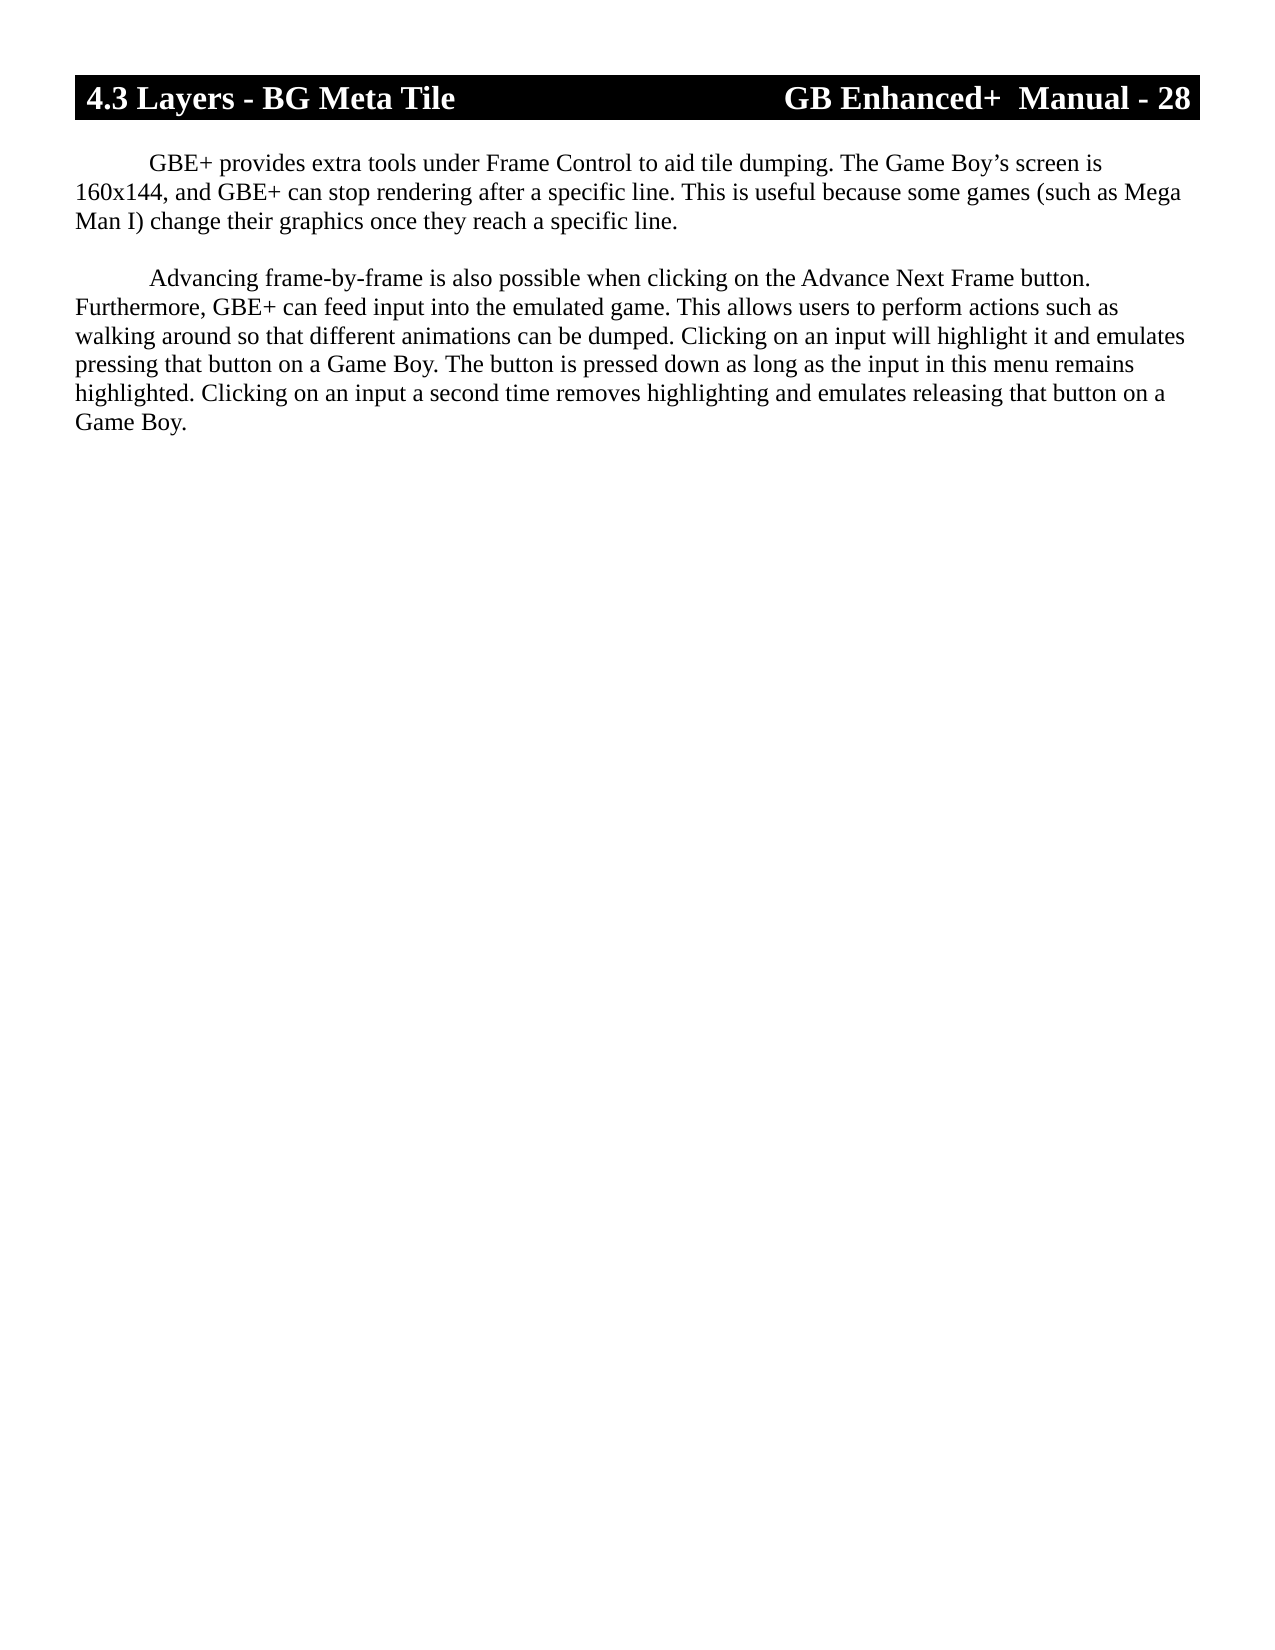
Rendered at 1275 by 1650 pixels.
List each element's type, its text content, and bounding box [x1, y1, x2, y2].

text GBE+ provides extra tools under Frame Control to aid tile dumping. The Game Boy’s screen is 160x144, and GBE+ can stop rendering after a specific line. This is useful because some games (such as Mega Man I) change their graphics once they reach a specific line. [75, 148, 1200, 234]
text 4.3 Layers - BG Meta Tile GB Enhanced+ Manual - 26 [75, 75, 1200, 119]
text Advancing frame-by-frame is also possible when clicking on the Advance Next Frame button. Furthermore, GBE+ can feed input into the emulated game. This allows users to perform actions such as walking around so that different animations can be dumped. Clicking on an input will highlight it and emulates pressing that button on a Game Boy. The button is pressed down as long as the input in this menu remains highlighted. Clicking on an input a second time removes highlighting and emulates releasing that button on a Game Boy. [75, 263, 1200, 436]
